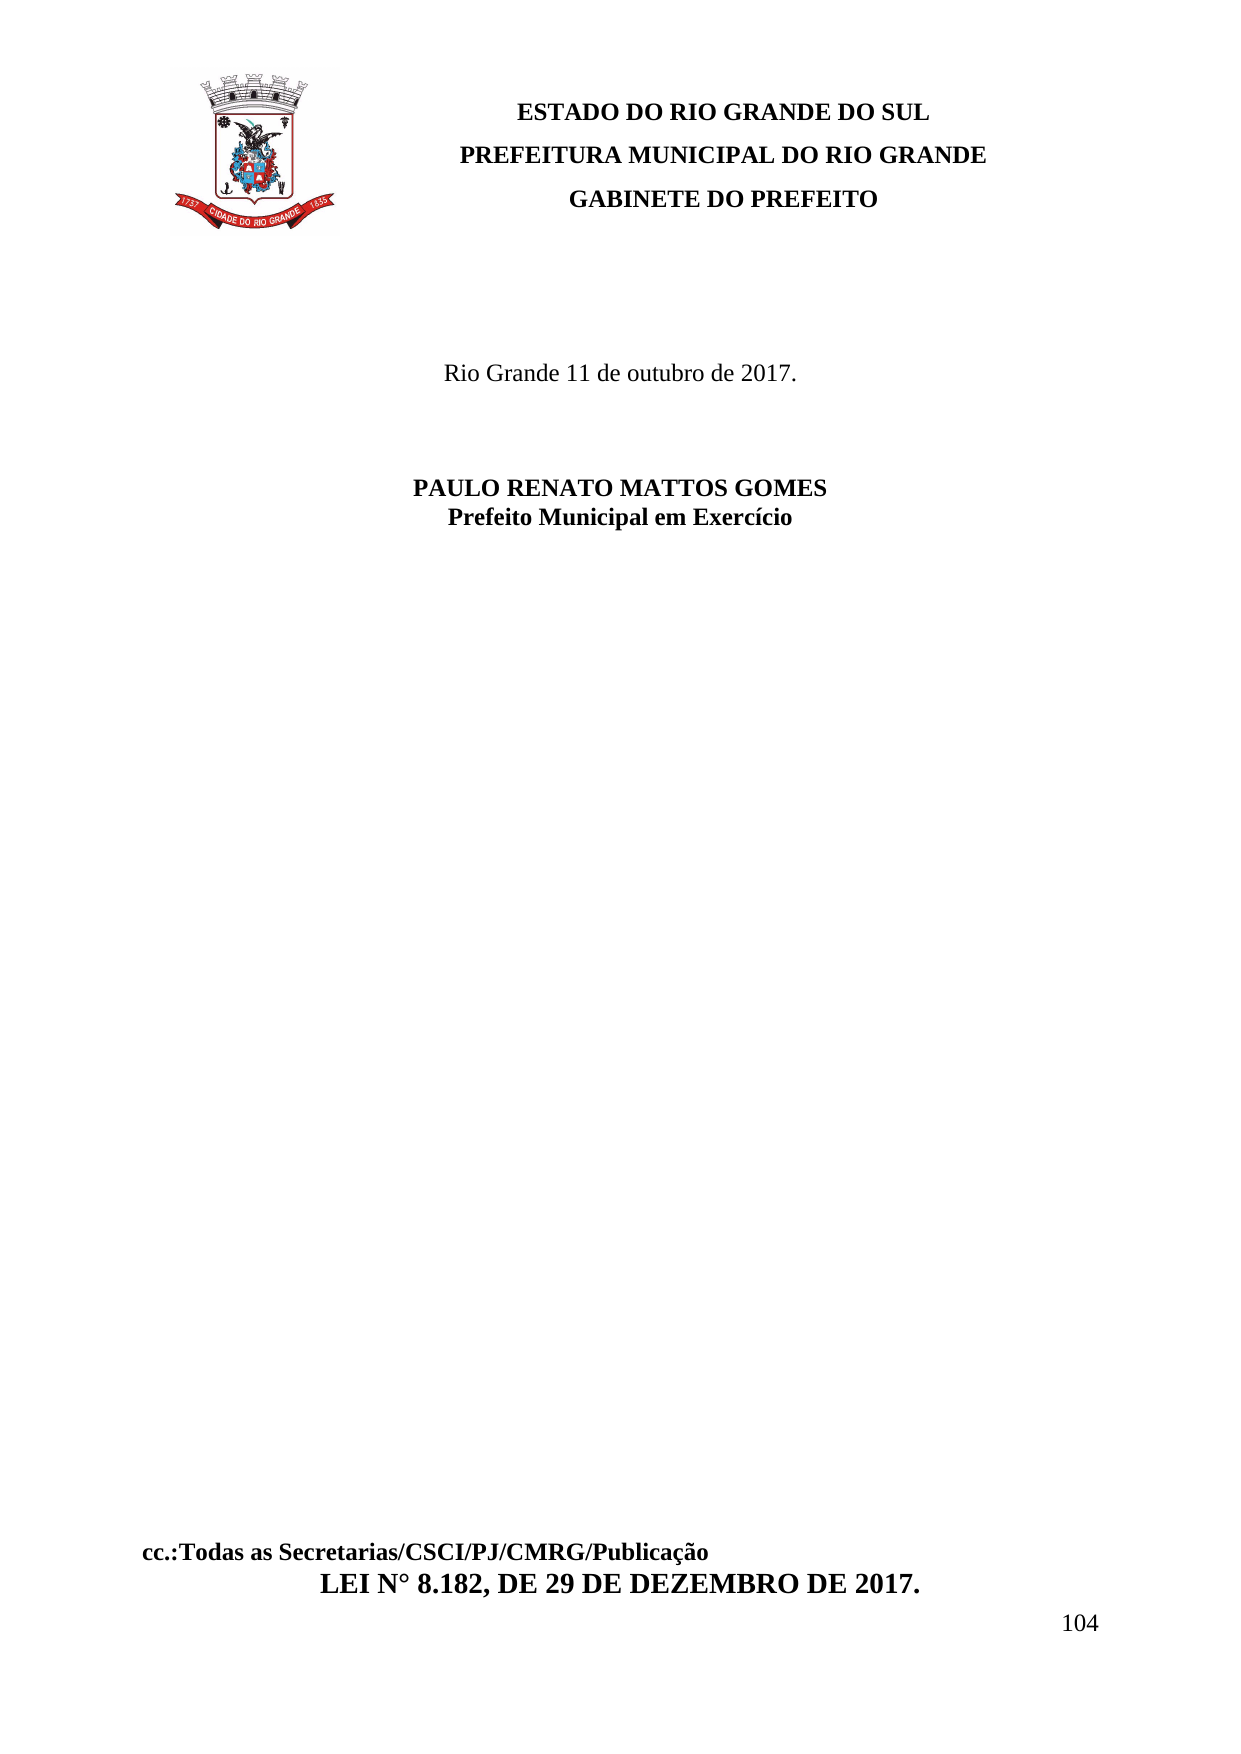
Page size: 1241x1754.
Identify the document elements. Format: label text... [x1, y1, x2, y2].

text cc.:Todas as Secretarias/CSCI/PJ/CMRG/Publicação [142, 1537, 1098, 1566]
title LEI N° 8.182, DE 29 DE DEZEMBRO DE 2017. [142, 1566, 1098, 1599]
picture [169, 67, 340, 236]
text PAULO RENATO MATTOS GOMES [142, 473, 1098, 502]
text Rio Grande 11 de outubro de 2017. [142, 358, 1098, 387]
text Prefeito Municipal em Exercício [142, 502, 1098, 531]
